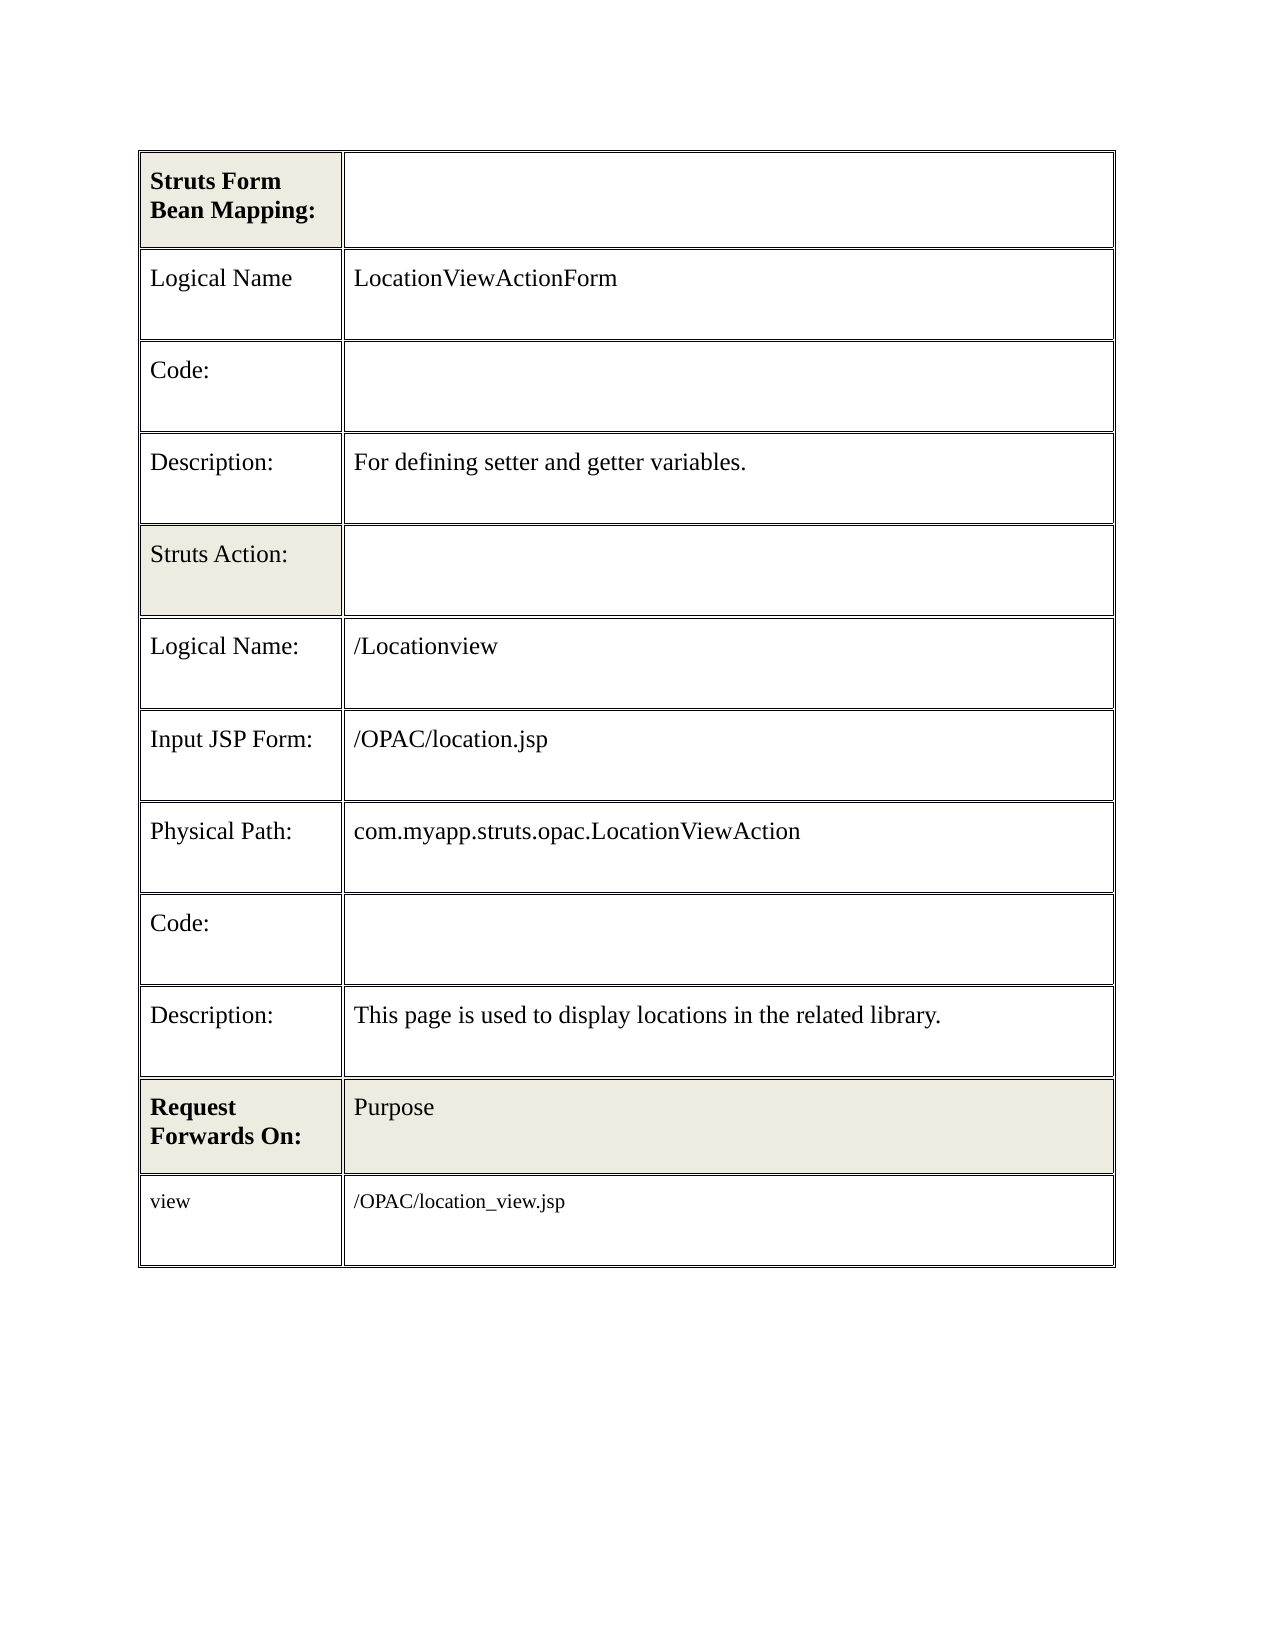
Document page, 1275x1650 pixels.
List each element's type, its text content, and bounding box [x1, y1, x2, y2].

table_cell view [141, 1176, 341, 1265]
table_cell /OPAC/location.jsp [345, 711, 1113, 800]
table_cell LocationViewActionForm [345, 250, 1113, 339]
table_cell Purpose [345, 1080, 1113, 1173]
table_cell Struts Action: [141, 526, 341, 615]
table_cell /OPAC/location_view.jsp [345, 1176, 1113, 1265]
table_cell Physical Path: [141, 803, 341, 892]
table_cell com.myapp.struts.opac.LocationViewAction [345, 803, 1113, 892]
table_cell Code: [141, 895, 341, 984]
table_header [345, 153, 1113, 247]
table_cell /Locationview [345, 619, 1113, 707]
table_cell Code: [141, 342, 341, 431]
table_cell For defining setter and getter variables. [345, 434, 1113, 523]
table_cell [345, 526, 1113, 615]
table_cell Description: [141, 434, 341, 523]
table_cell Input JSP Form: [141, 711, 341, 800]
table_cell [345, 342, 1113, 431]
table_header Struts Form Bean Mapping: [141, 153, 341, 247]
table_cell This page is used to display locations in the related library. [345, 987, 1113, 1076]
table_cell Request Forwards On: [141, 1080, 341, 1173]
table_cell [345, 895, 1113, 984]
table_cell Logical Name [141, 250, 341, 339]
table_cell Description: [141, 987, 341, 1076]
table_cell Logical Name: [141, 619, 341, 707]
